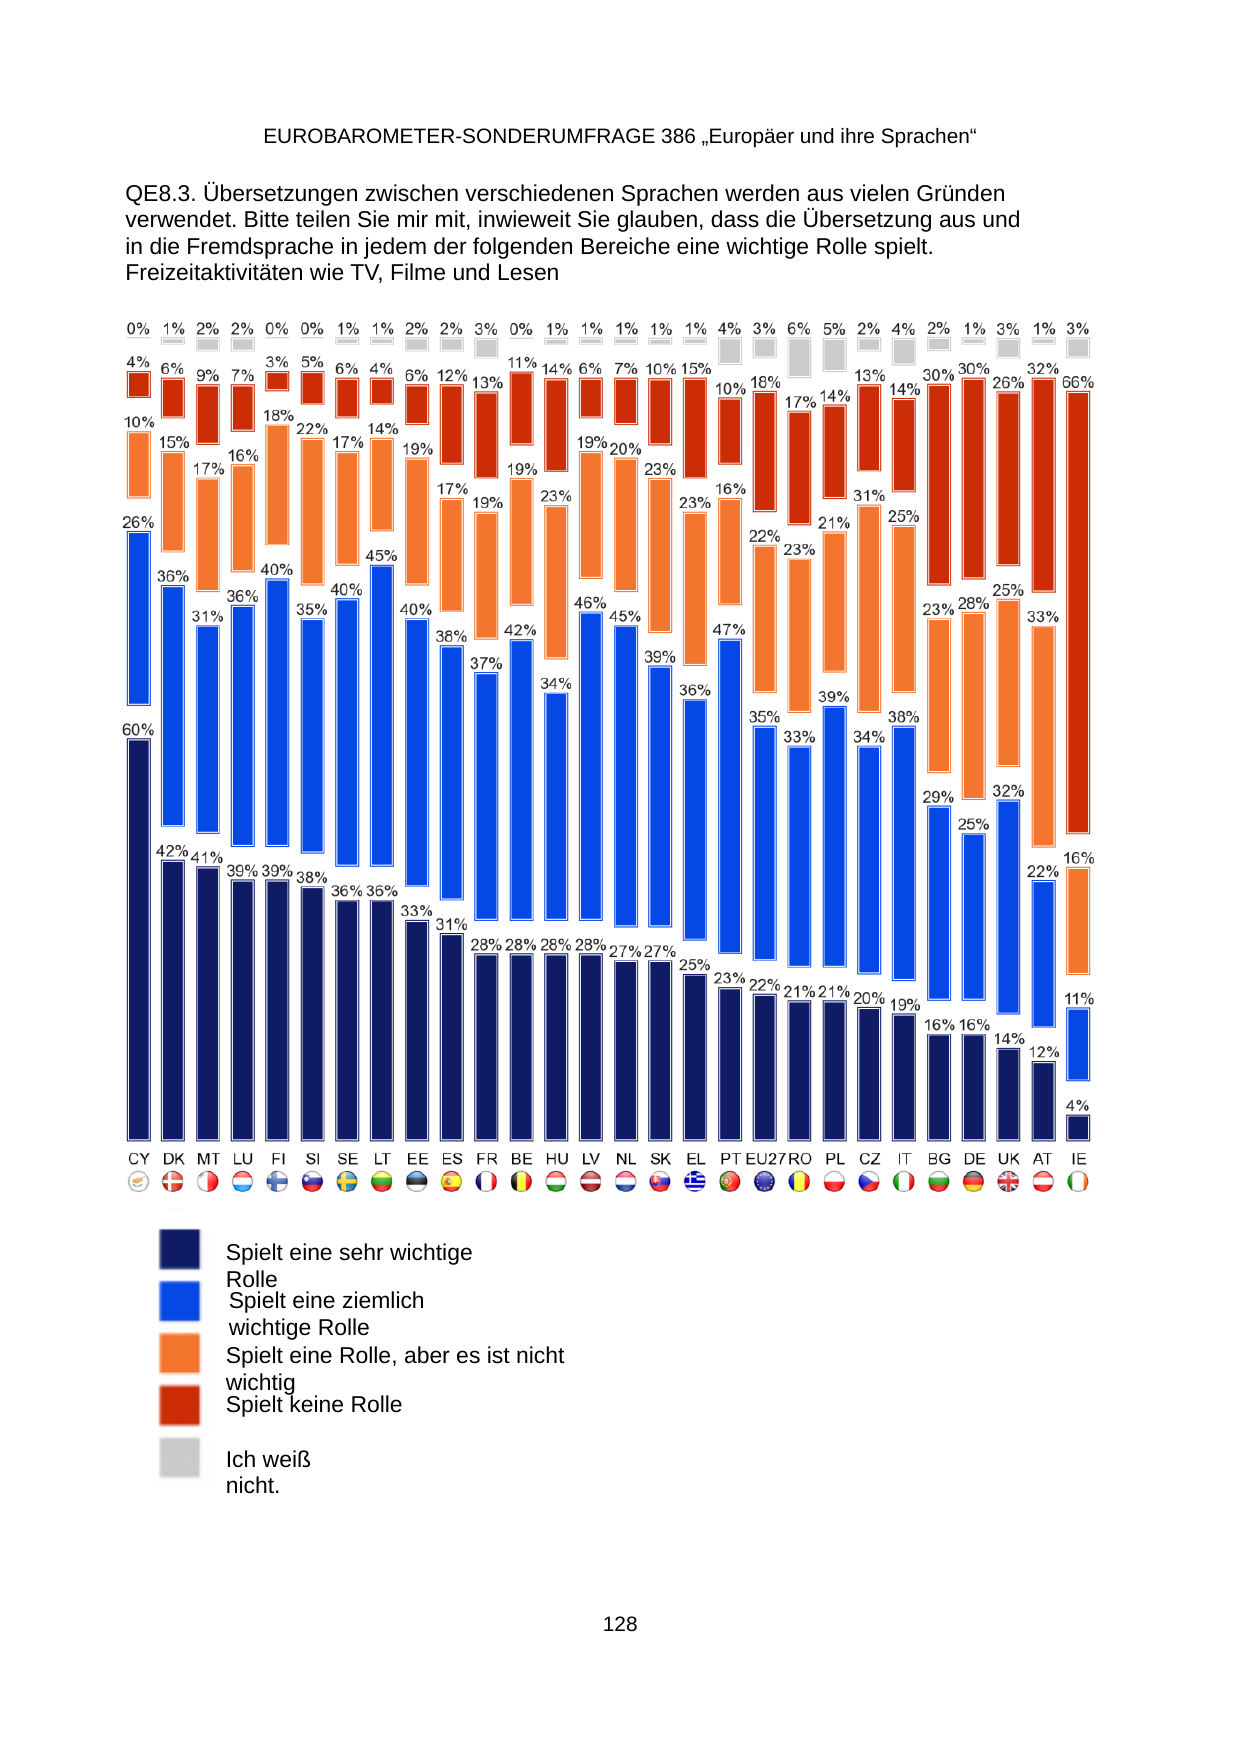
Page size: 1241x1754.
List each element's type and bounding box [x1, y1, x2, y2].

picture [122, 1209, 212, 1493]
picture [108, 307, 1101, 1198]
